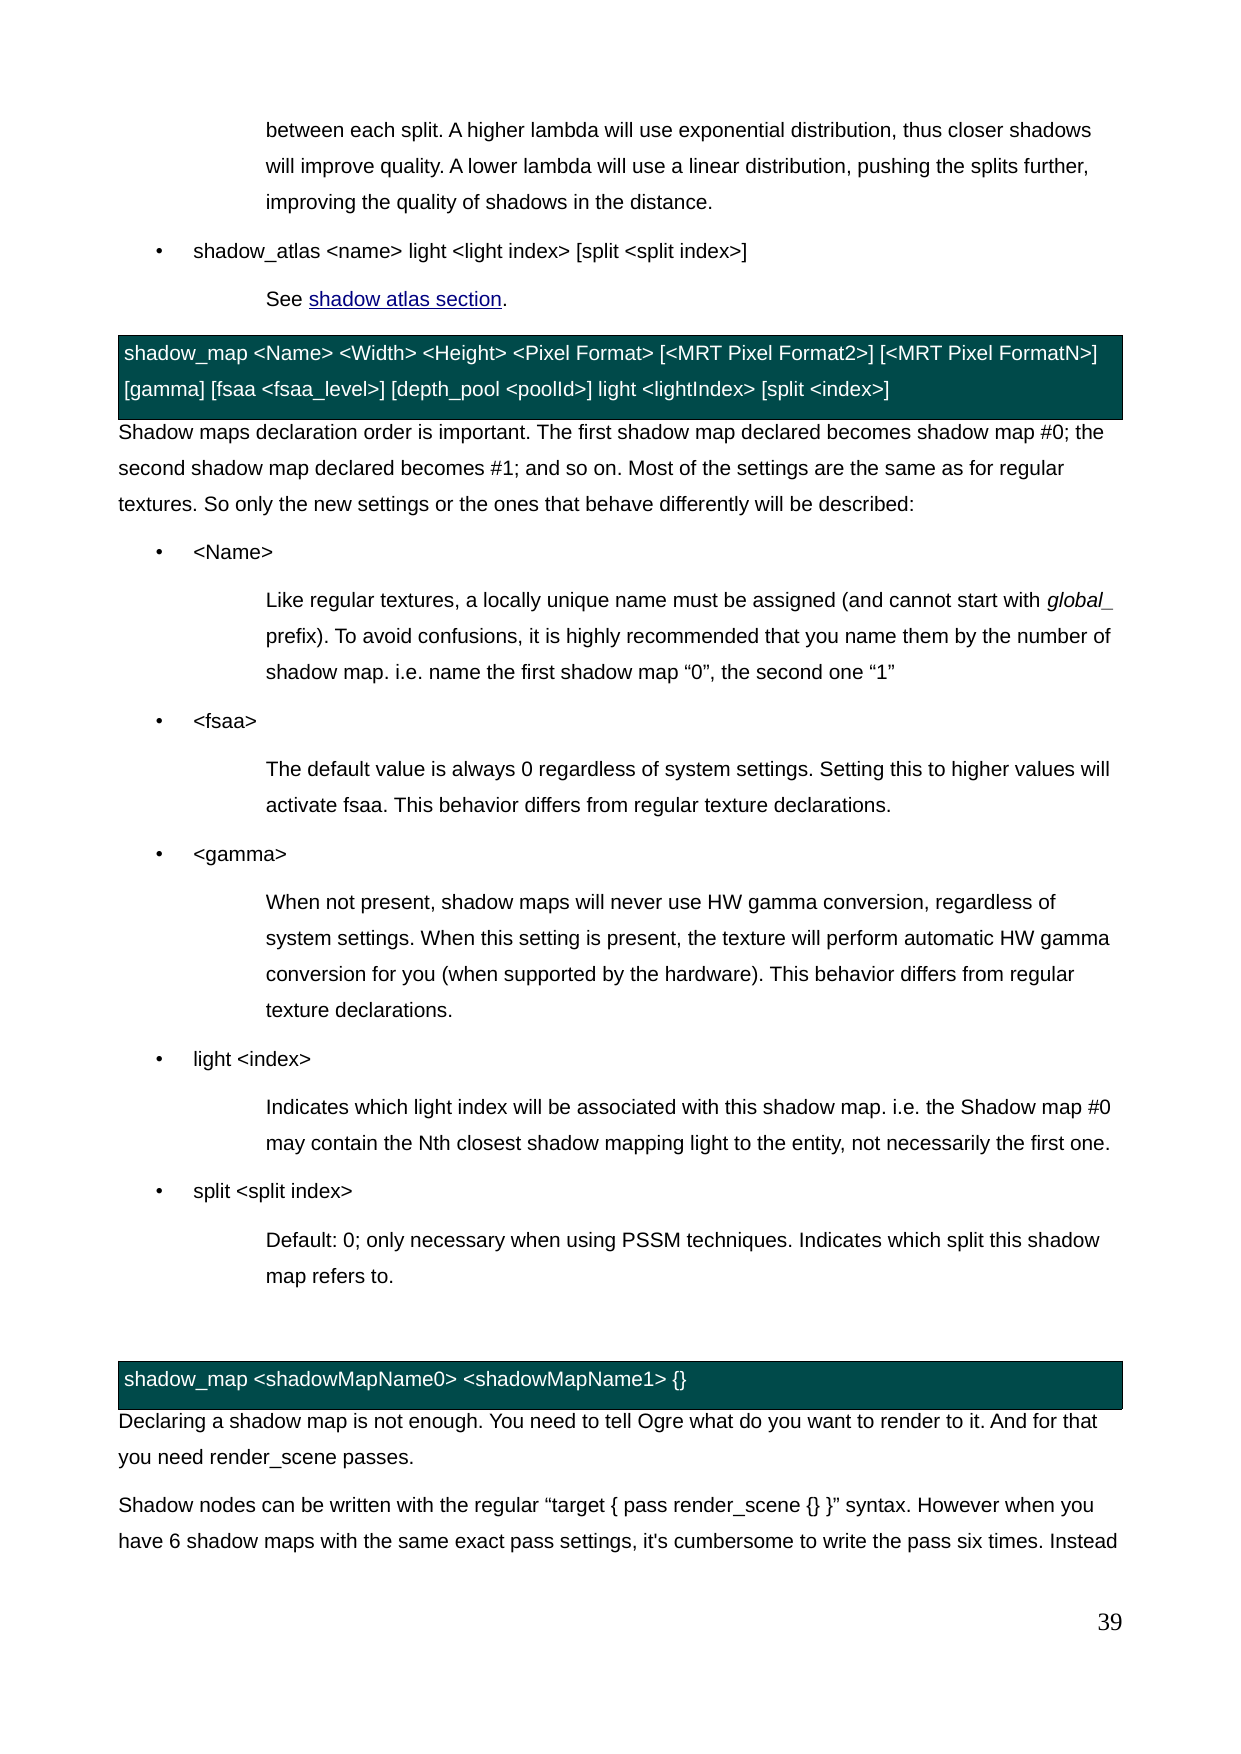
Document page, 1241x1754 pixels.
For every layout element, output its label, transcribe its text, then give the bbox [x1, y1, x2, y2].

text Like regular textures, a locally unique name must be assigned (and cannot start with global_ prefix). To avoid confusions, it is highly recommended that you name them by the number of shadow map. i.e. name the first shadow map “0”, the second one “1” [266, 588, 1122, 684]
table_header shadow_map <Name> <Width> <Height> <Pixel Format> [<MRT Pixel Format2>] [<MRT Pixel FormatN>] [gamma] [fsaa <fsaa_level>] [depth_pool <poolId>] light <lightIndex> [split <index>] [119, 336, 1122, 419]
text The default value is always 0 regardless of system settings. Setting this to higher values will activate fsaa. This behavior differs from regular texture declarations. [266, 757, 1122, 817]
list <Name> [156, 540, 1122, 564]
list shadow_atlas <name> light <light index> [split <split index>] [156, 238, 1122, 262]
text Shadow nodes can be written with the regular “target { pass render_scene {} }” syntax. However when you have 6 shadow maps with the same exact pass settings, it's cumbersome to write the pass six times. Instead [118, 1493, 1122, 1553]
list <fsaa> [156, 709, 1122, 733]
text See shadow atlas section. [266, 287, 1122, 311]
list light <index> [156, 1046, 1122, 1070]
text Declaring a shadow map is not enough. You need to tell Ogre what do you want to render to it. And for that you need render_scene passes. [118, 1410, 1122, 1469]
table_header shadow_map <shadowMapName0> <shadowMapName1> {} [119, 1362, 1122, 1409]
text Default: 0; only necessary when using PSSM techniques. Indicates which split this shadow map refers to. [266, 1228, 1122, 1288]
list <gamma> [156, 842, 1122, 866]
text Shadow maps declaration order is important. The first shadow map declared becomes shadow map #0; the second shadow map declared becomes #1; and so on. Most of the settings are the same as for regular textures. So only the new settings or the ones that behave differently will be described: [118, 420, 1122, 515]
list split <split index> [156, 1179, 1122, 1203]
text Indicates which light index will be associated with this shadow map. i.e. the Shadow map #0 may contain the Nth closest shadow mapping light to the entity, not necessarily the first one. [266, 1095, 1122, 1155]
text between each split. A higher lambda will use exponential distribution, thus closer shadows will improve quality. A lower lambda will use a linear distribution, pushing the splits further, improving the quality of shadows in the distance. [266, 118, 1122, 214]
text When not present, shadow maps will never use HW gamma conversion, regardless of system settings. When this setting is present, the texture will perform automatic HW gamma conversion for you (when supported by the hardware). This behavior differs from regular texture declarations. [266, 890, 1122, 1022]
